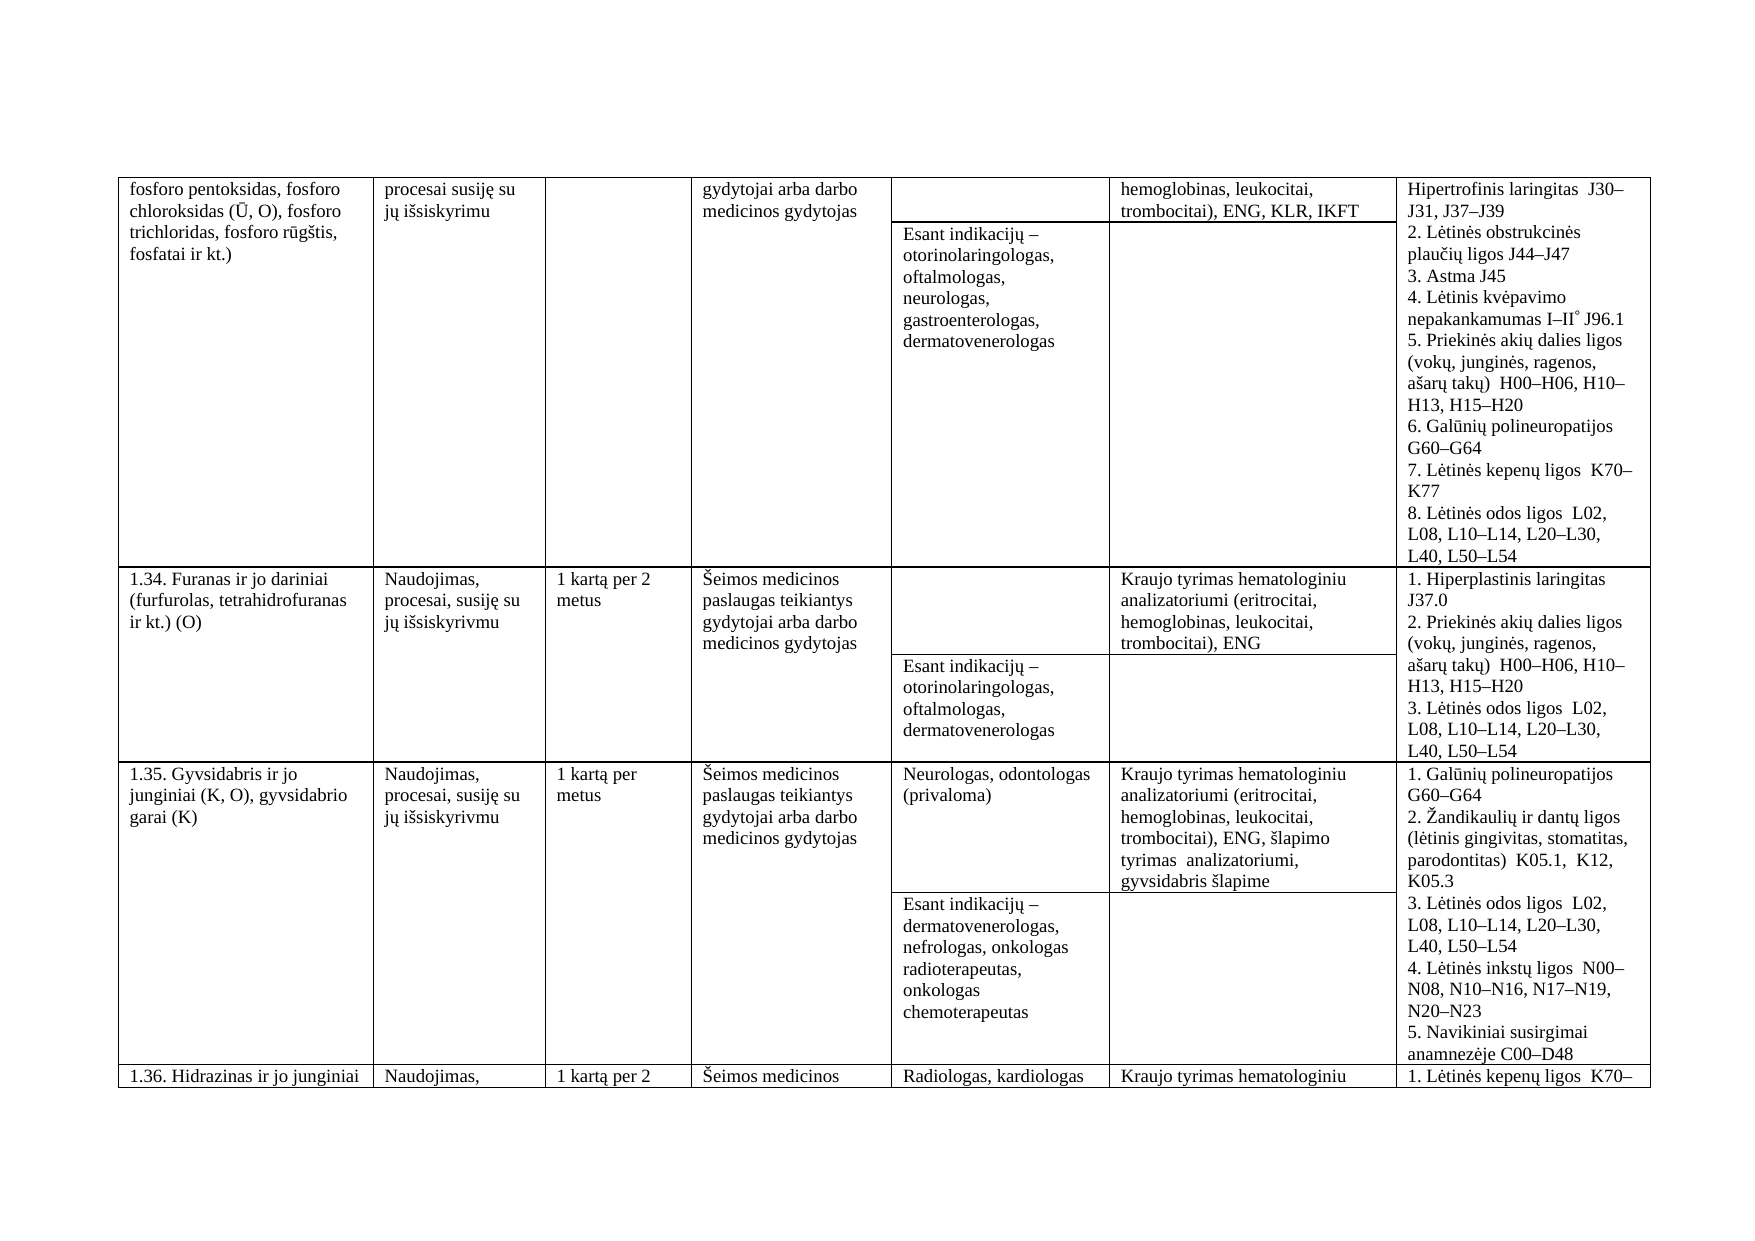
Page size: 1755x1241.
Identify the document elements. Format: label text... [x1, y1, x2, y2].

table_cell Radiologas, kardiologas [892, 1065, 1109, 1087]
table_cell 1. Lėtinės kepenų ligos K70– [1397, 1065, 1650, 1087]
table_cell Kraujo tyrimas hematologiniu [1110, 1065, 1396, 1087]
table_cell Naudojimas, [374, 1065, 545, 1087]
table_cell procesai susiję su jų išsiskyrimu [374, 178, 545, 566]
table_cell Kraujo tyrimas hematologiniu analizatoriumi (eritrocitai, hemoglobinas, leukocitai, trombocitai), ENG, šlapimo tyrimas analizatoriumi, gyvsidabris šlapime [1110, 763, 1396, 892]
table_cell Šeimos medicinos paslaugas teikiantys gydytojai arba darbo medicinos gydytojas [692, 568, 891, 761]
table_cell [1110, 223, 1396, 566]
table_cell Esant indikacijų – dermatovenerologas, nefrologas, onkologas radioterapeutas, onkologas chemoterapeutas [892, 893, 1109, 1064]
table_cell hemoglobinas, leukocitai, trombocitai), ENG, KLR, IKFT [1110, 178, 1396, 221]
table_cell 1.35. Gyvsidabris ir jo junginiai (K, O), gyvsidabrio garai (K) [119, 763, 373, 1064]
table_cell Esant indikacijų – otorinolaringologas, oftalmologas, dermatovenerologas [892, 655, 1109, 761]
table_cell 1 kartą per 2 [546, 1065, 691, 1087]
table_cell fosforo pentoksidas, fosforo chloroksidas (Ū, O), fosforo trichloridas, fosforo rūgštis, fosfatai ir kt.) [119, 178, 373, 566]
table_cell 1.36. Hidrazinas ir jo junginiai [119, 1065, 373, 1087]
table_cell [1110, 893, 1396, 1064]
table_cell Neurologas, odontologas (privaloma) [892, 763, 1109, 892]
table_cell Šeimos medicinos paslaugas teikiantys gydytojai arba darbo medicinos gydytojas [692, 763, 891, 1064]
table_cell Hipertrofinis laringitas J30–J31, J37–J39 2. Lėtinės obstrukcinės plaučių ligos J44–J47 3. Astma J45 4. Lėtinis kvėpavimo nepakankamumas I–II J96.1 5. Priekinės akių dalies ligos (vokų, junginės, ragenos, ašarų takų) H00–H06, H10–H13, H15–H20 6. Galūnių polineuropatijos G60–G64 7. Lėtinės kepenų ligos K70–K77 8. Lėtinės odos ligos L02, L08, L10–L14, L20–L30, L40, L50–L54 [1397, 178, 1650, 566]
table_cell Esant indikacijų – otorinolaringologas, oftalmologas, neurologas, gastroenterologas, dermatovenerologas [892, 223, 1109, 566]
table_cell [892, 568, 1109, 654]
table_cell 1. Hiperplastinis laringitas J37.0 2. Priekinės akių dalies ligos (vokų, junginės, ragenos, ašarų takų) H00–H06, H10–H13, H15–H20 3. Lėtinės odos ligos L02, L08, L10–L14, L20–L30, L40, L50–L54 [1397, 568, 1650, 761]
table_cell Šeimos medicinos [692, 1065, 891, 1087]
table_cell gydytojai arba darbo medicinos gydytojas [692, 178, 891, 566]
table_cell 1.34. Furanas ir jo dariniai (furfurolas, tetrahidrofuranas ir kt.) (O) [119, 568, 373, 761]
table_cell Kraujo tyrimas hematologiniu analizatoriumi (eritrocitai, hemoglobinas, leukocitai, trombocitai), ENG [1110, 568, 1396, 654]
table_cell [546, 178, 691, 566]
table_cell Naudojimas, procesai, susiję su jų išsiskyrivmu [374, 568, 545, 761]
table_cell Naudojimas, procesai, susiję su jų išsiskyrivmu [374, 763, 545, 1064]
table_cell [892, 178, 1109, 221]
table_cell 1 kartą per 2 metus [546, 568, 691, 761]
table_cell 1. Galūnių polineuropatijos G60–G64 2. Žandikaulių ir dantų ligos (lėtinis gingivitas, stomatitas, parodontitas) K05.1, K12, K05.3 3. Lėtinės odos ligos L02, L08, L10–L14, L20–L30, L40, L50–L54 4. Lėtinės inkstų ligos N00–N08, N10–N16, N17–N19, N20–N23 5. Navikiniai susirgimai anamnezėje C00–D48 [1397, 763, 1650, 1064]
table_cell 1 kartą per metus [546, 763, 691, 1064]
table_cell [1110, 655, 1396, 761]
